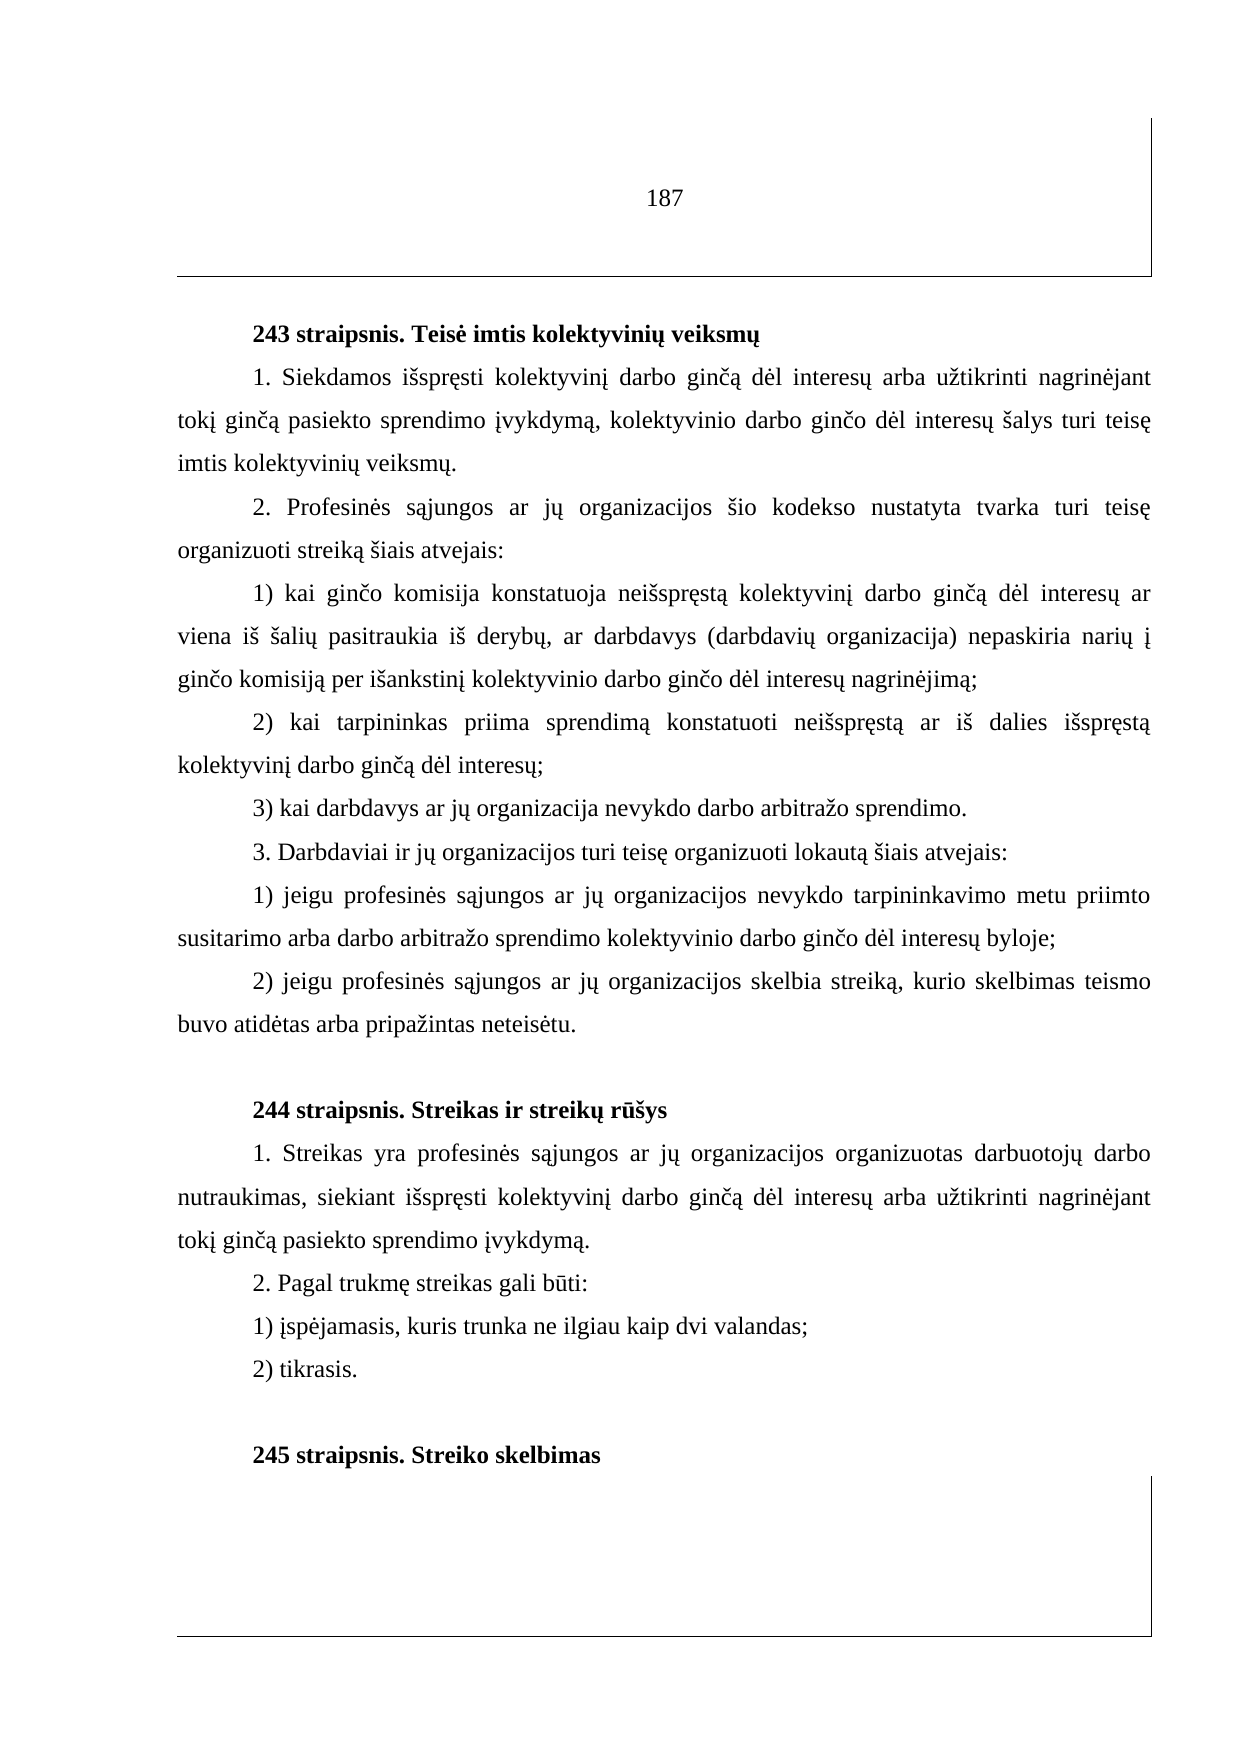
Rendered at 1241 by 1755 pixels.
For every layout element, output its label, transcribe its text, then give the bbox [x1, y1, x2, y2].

text 1) kai ginčo komisija konstatuoja neišspręstą kolektyvinį darbo ginčą dėl interesų ar viena iš šalių pasitraukia iš derybų, ar darbdavys (darbdavių organizacija) nepaskiria narių į ginčo komisiją per išankstinį kolektyvinio darbo ginčo dėl interesų nagrinėjimą; [177, 578, 1152, 693]
subtitle 244 straipsnis. Streikas ir streikų rūšys [177, 1095, 1152, 1124]
text 1. Streikas yra profesinės sąjungos ar jų organizacijos organizuotas darbuotojų darbo nutraukimas, siekiant išspręsti kolektyvinį darbo ginčą dėl interesų arba užtikrinti nagrinėjant tokį ginčą pasiekto sprendimo įvykdymą. [177, 1138, 1152, 1253]
text 1) jeigu profesinės sąjungos ar jų organizacijos nevykdo tarpininkavimo metu priimto susitarimo arba darbo arbitražo sprendimo kolektyvinio darbo ginčo dėl interesų byloje; [177, 880, 1152, 952]
text 3) kai darbdavys ar jų organizacija nevykdo darbo arbitražo sprendimo. [177, 793, 1152, 822]
text 1) įspėjamasis, kuris trunka ne ilgiau kaip dvi valandas; [177, 1311, 1152, 1340]
subtitle 243 straipsnis. Teisė imtis kolektyvinių veiksmų [177, 319, 1152, 348]
text 3. Darbdaviai ir jų organizacijos turi teisę organizuoti lokautą šiais atvejais: [177, 837, 1152, 865]
text 2) jeigu profesinės sąjungos ar jų organizacijos skelbia streiką, kurio skelbimas teismo buvo atidėtas arba pripažintas neteisėtu. [177, 966, 1152, 1038]
text 1. Siekdamos išspręsti kolektyvinį darbo ginčą dėl interesų arba užtikrinti nagrinėjant tokį ginčą pasiekto sprendimo įvykdymą, kolektyvinio darbo ginčo dėl interesų šalys turi teisę imtis kolektyvinių veiksmų. [177, 362, 1152, 477]
subtitle 245 straipsnis. Streiko skelbimas [177, 1440, 1152, 1469]
text 2. Pagal trukmę streikas gali būti: [177, 1268, 1152, 1297]
text 2) kai tarpininkas priima sprendimą konstatuoti neišspręstą ar iš dalies išspręstą kolektyvinį darbo ginčą dėl interesų; [177, 707, 1152, 779]
text 2. Profesinės sąjungos ar jų organizacijos šio kodekso nustatyta tvarka turi teisę organizuoti streiką šiais atvejais: [177, 492, 1152, 563]
text 2) tikrasis. [177, 1354, 1152, 1383]
